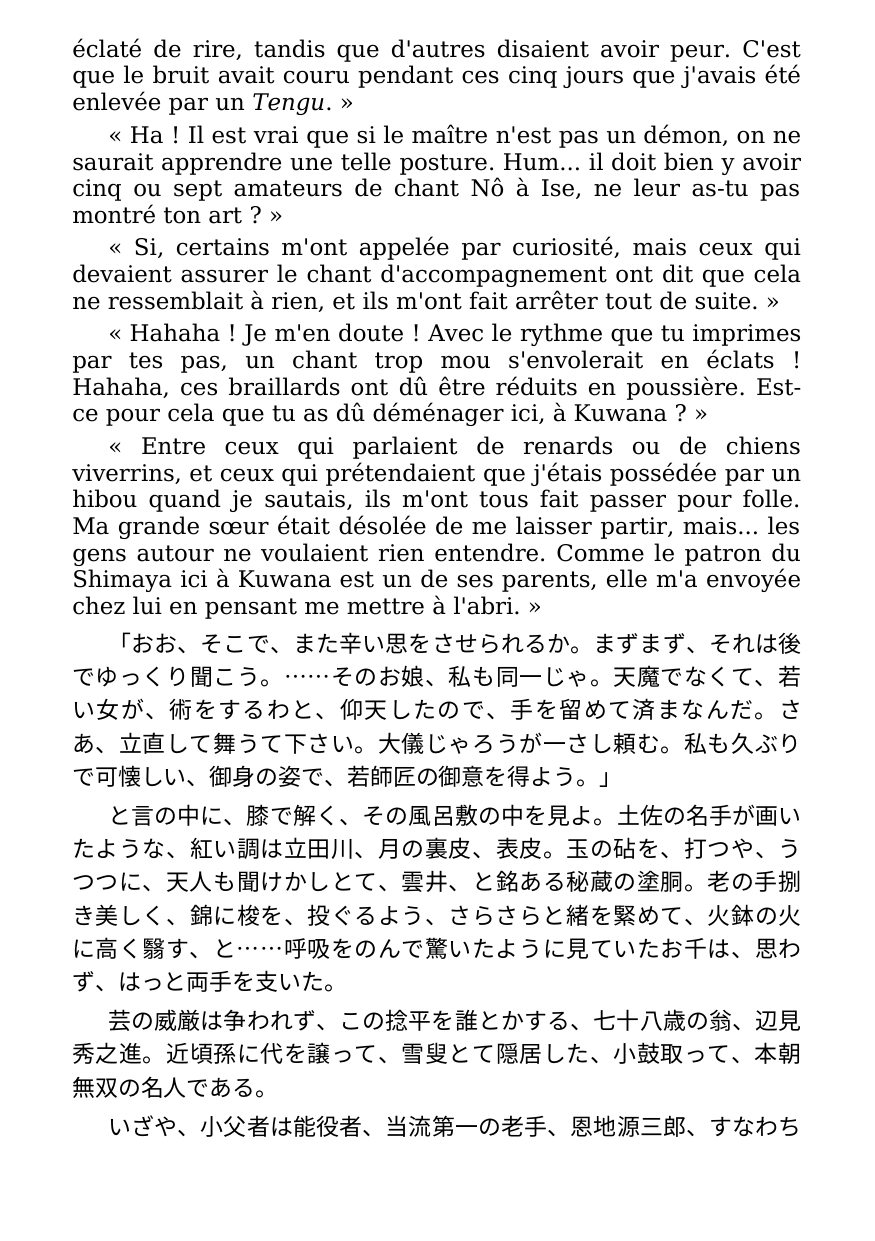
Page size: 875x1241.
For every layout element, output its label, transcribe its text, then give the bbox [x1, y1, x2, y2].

text « Hahaha ! Je m'en doute ! Avec le rythme que tu imprimes par tes pas, un chant trop mou s'envolerait en éclats ! Hahaha, ces braillards ont dû être réduits en poussière. Est-ce pour cela que tu as dû déménager ici, à Kuwana ? » [72, 321, 802, 427]
text いざや、小父者は能役者、当流第一の老手、恩地源三郎、すなわち [72, 1109, 802, 1142]
text « Entre ceux qui parlaient de renards ou de chiens viverrins, et ceux qui prétendaient que j'étais possédée par un hibou quand je sautais, ils m'ont tous fait passer pour folle. Ma grande sœur était désolée de me laisser partir, mais... les gens autour ne voulaient rien entendre. Comme le patron du Shimaya ici à Kuwana est un de ses parents, elle m'a envoyée chez lui en pensant me mettre à l'abri. » [72, 433, 802, 620]
text « Si, certains m'ont appelée par curiosité, mais ceux qui devaient assurer le chant d'accompagnement ont dit que cela ne ressemblait à rien, et ils m'ont fait arrêter tout de suite. » [72, 234, 802, 314]
text と言の中に、膝で解く、その風呂敷の中を見よ。土佐の名手が画いたような、紅い調は立田川、月の裏皮、表皮。玉の砧を、打つや、うつつに、天人も聞けかしとて、雲井、と銘ある秘蔵の塗胴。老の手捌き美しく、錦に梭を、投ぐるよう、さらさらと緒を緊めて、火鉢の火に高く翳す、と……呼吸をのんで驚いたように見ていたお千は、思わず、はっと両手を支いた。 [72, 798, 802, 997]
text éclaté de rire, tandis que d'autres disaient avoir peur. C'est que le bruit avait couru pendant ces cinq jours que j'avais été enlevée par un Tengu. » [72, 36, 802, 116]
text 芸の威厳は争われず、この捻平を誰とかする、七十八歳の翁、辺見秀之進。近頃孫に代を譲って、雪叟とて隠居した、小鼓取って、本朝無双の名人である。 [72, 1003, 802, 1103]
text « Ha ! Il est vrai que si le maître n'est pas un démon, on ne saurait apprendre une telle posture. Hum... il doit bien y avoir cinq ou sept amateurs de chant Nô à Ise, ne leur as-tu pas montré ton art ? » [72, 122, 802, 229]
text 「おお、そこで、また辛い思をさせられるか。まずまず、それは後でゆっくり聞こう。……そのお娘、私も同一じゃ。天魔でなくて、若い女が、術をするわと、仰天したので、手を留めて済まなんだ。さあ、立直して舞うて下さい。大儀じゃろうが一さし頼む。私も久ぶりで可懐しい、御身の姿で、若師匠の御意を得よう。」 [72, 626, 802, 792]
